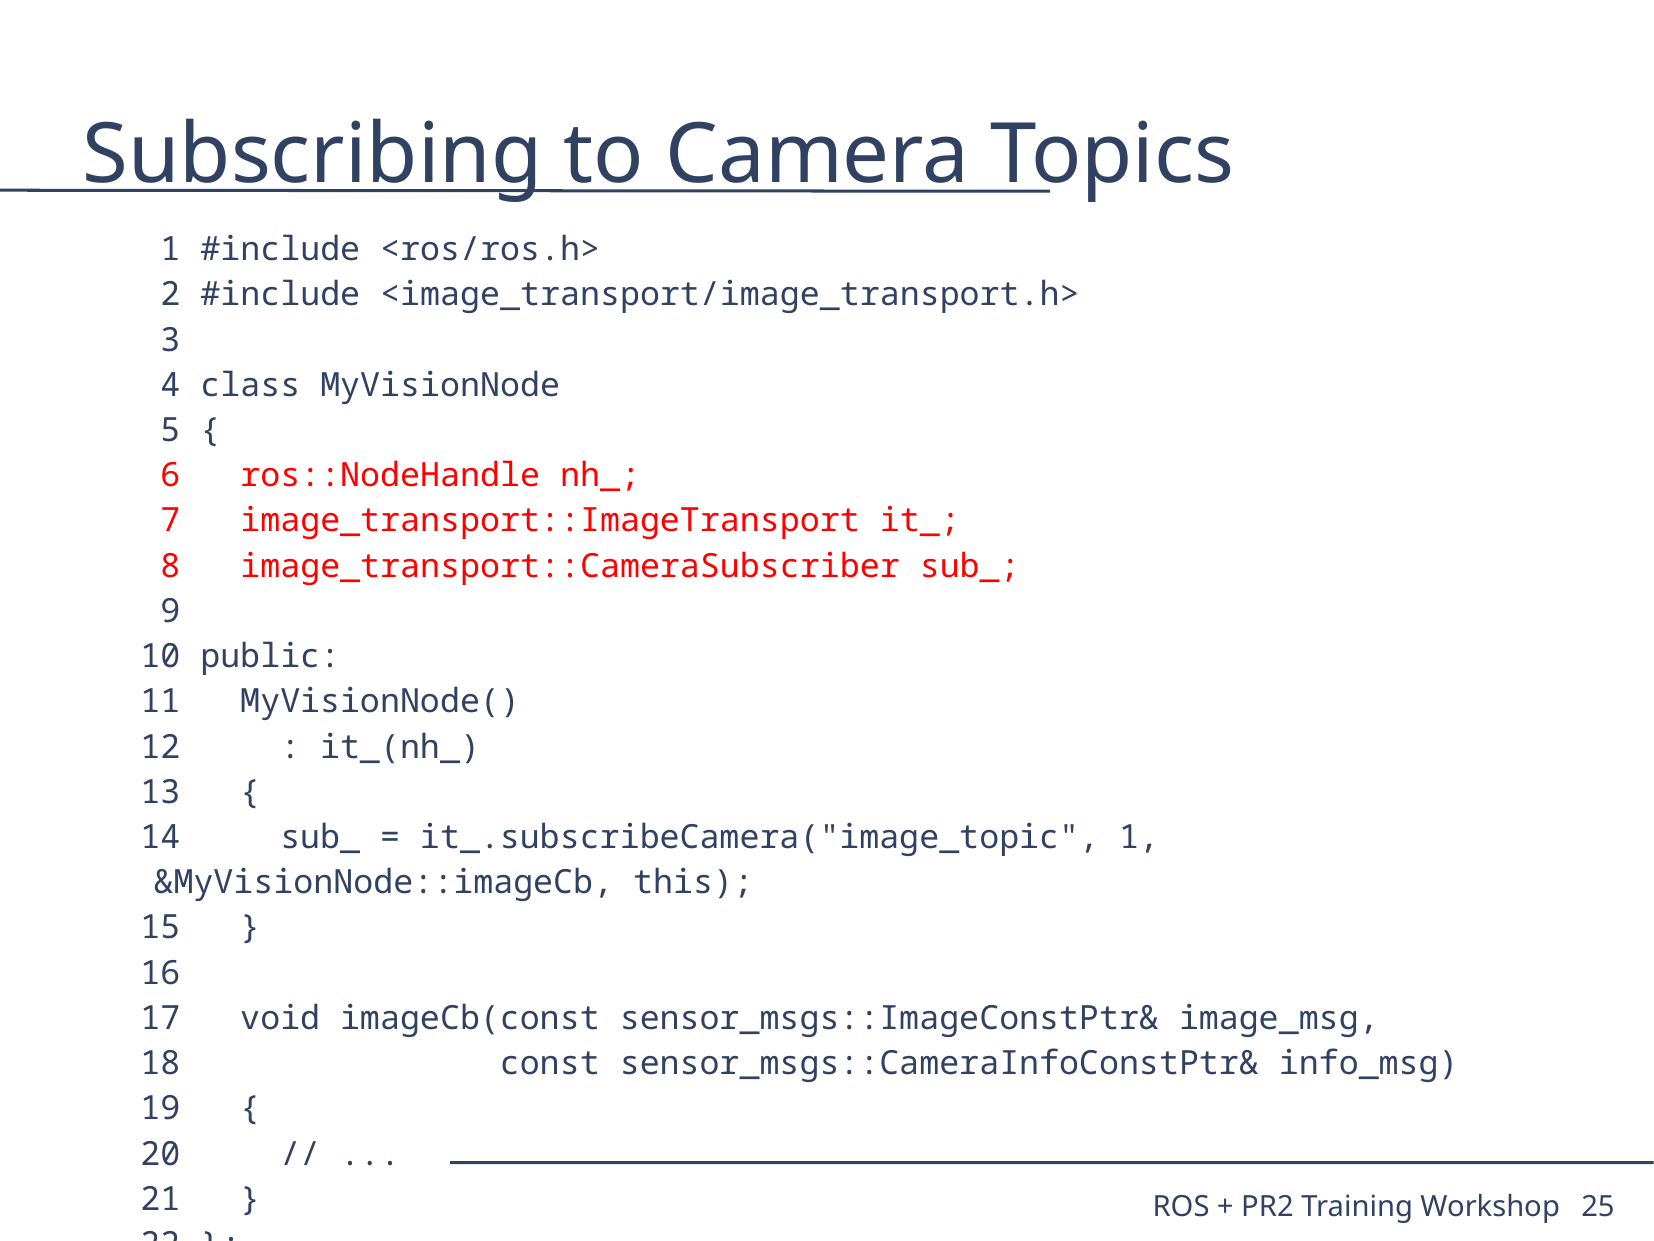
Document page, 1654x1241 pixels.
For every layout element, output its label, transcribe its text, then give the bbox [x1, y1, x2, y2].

list 1 #include <ros/ros.h> 2 #include <image_transport/image_transport.h> 3 4 class MyVisionNode 5 { 6 ros::NodeHandle nh_; 7 image_transport::ImageTransport it_; 8 image_transport::CameraSubscriber sub_; 9 10 public: 11 MyVisionNode() 12 : it_(nh_) 13 { 14 sub_ = it_.subscribeCamera("image_topic", 1, &MyVisionNode::imageCb, this); 15 } 16 17 void imageCb(const sensor_msgs::ImageConstPtr& image_msg, 18 const sensor_msgs::CameraInfoConstPtr& info_msg) 19 { 20 // ... 21 } 22 }; [82, 225, 1571, 1126]
title Subscribing to Camera Topics [82, 75, 1571, 225]
